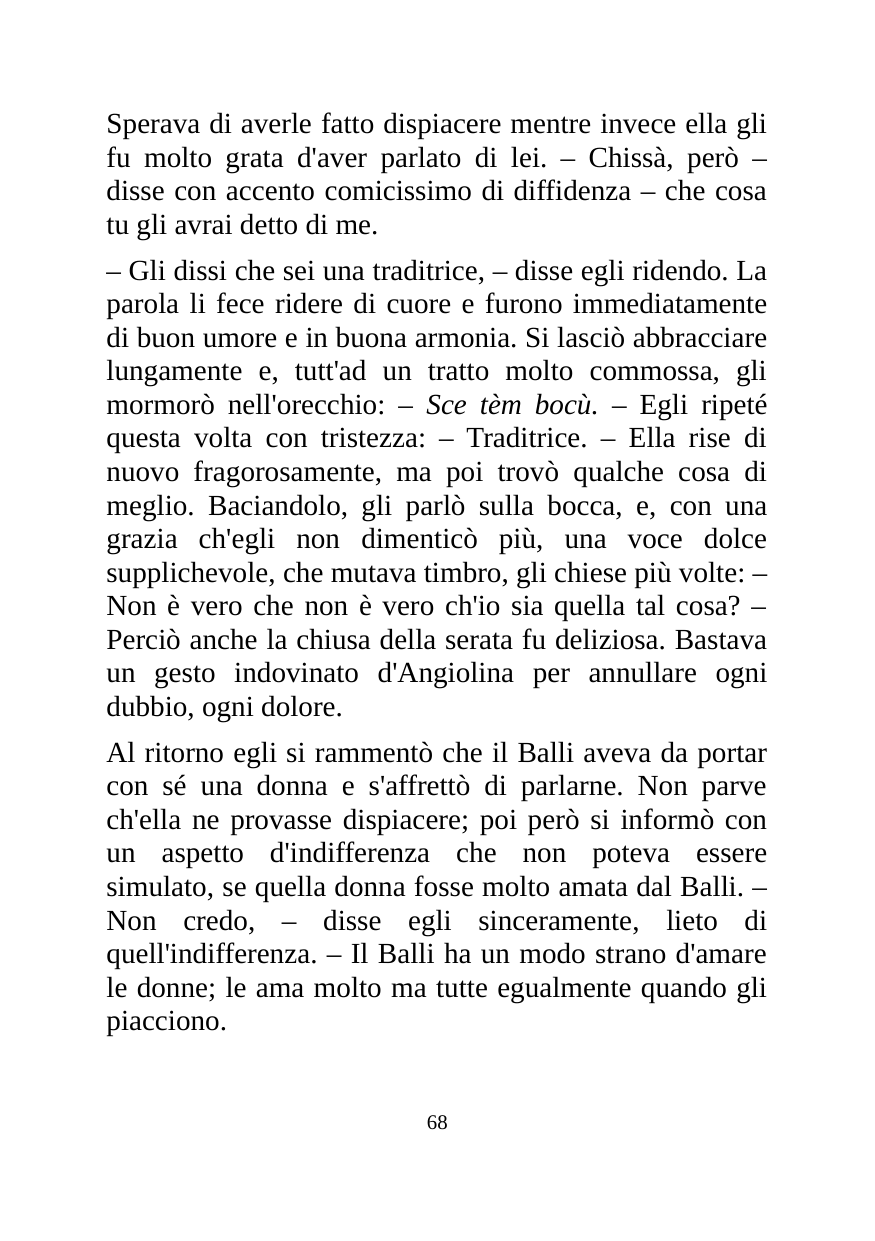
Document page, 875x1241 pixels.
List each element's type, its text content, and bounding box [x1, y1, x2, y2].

text – Gli dissi che sei una traditrice, – disse egli ridendo. La parola li fece ridere di cuore e furono immediatamente di buon umore e in buona armonia. Si lasciò abbracciare lungamente e, tutt'ad un tratto molto commossa, gli mormorò nell'orecchio: – Sce tèm bocù. – Egli ripeté questa volta con tristezza: – Traditrice. – Ella rise di nuovo fragorosamente, ma poi trovò qualche cosa di meglio. Baciandolo, gli parlò sulla bocca, e, con una grazia ch'egli non dimenticò più, una voce dolce supplichevole, che mutava timbro, gli chiese più volte: – Non è vero che non è vero ch'io sia quella tal cosa? – Perciò anche la chiusa della serata fu deliziosa. Bastava un gesto indovinato d'Angiolina per annullare ogni dubbio, ogni dolore. [106, 253, 768, 722]
text Sperava di averle fatto dispiacere mentre invece ella gli fu molto grata d'aver parlato di lei. – Chissà, però – disse con accento comicissimo di diffidenza – che cosa tu gli avrai detto di me. [106, 106, 768, 240]
text Al ritorno egli si rammentò che il Balli aveva da portar con sé una donna e s'affrettò di parlarne. Non parve ch'ella ne provasse dispiacere; poi però si informò con un aspetto d'indifferenza che non poteva essere simulato, se quella donna fosse molto amata dal Balli. – Non credo, – disse egli sinceramente, lieto di quell'indifferenza. – Il Balli ha un modo strano d'amare le donne; le ama molto ma tutte egualmente quando gli piacciono. [106, 735, 768, 1037]
